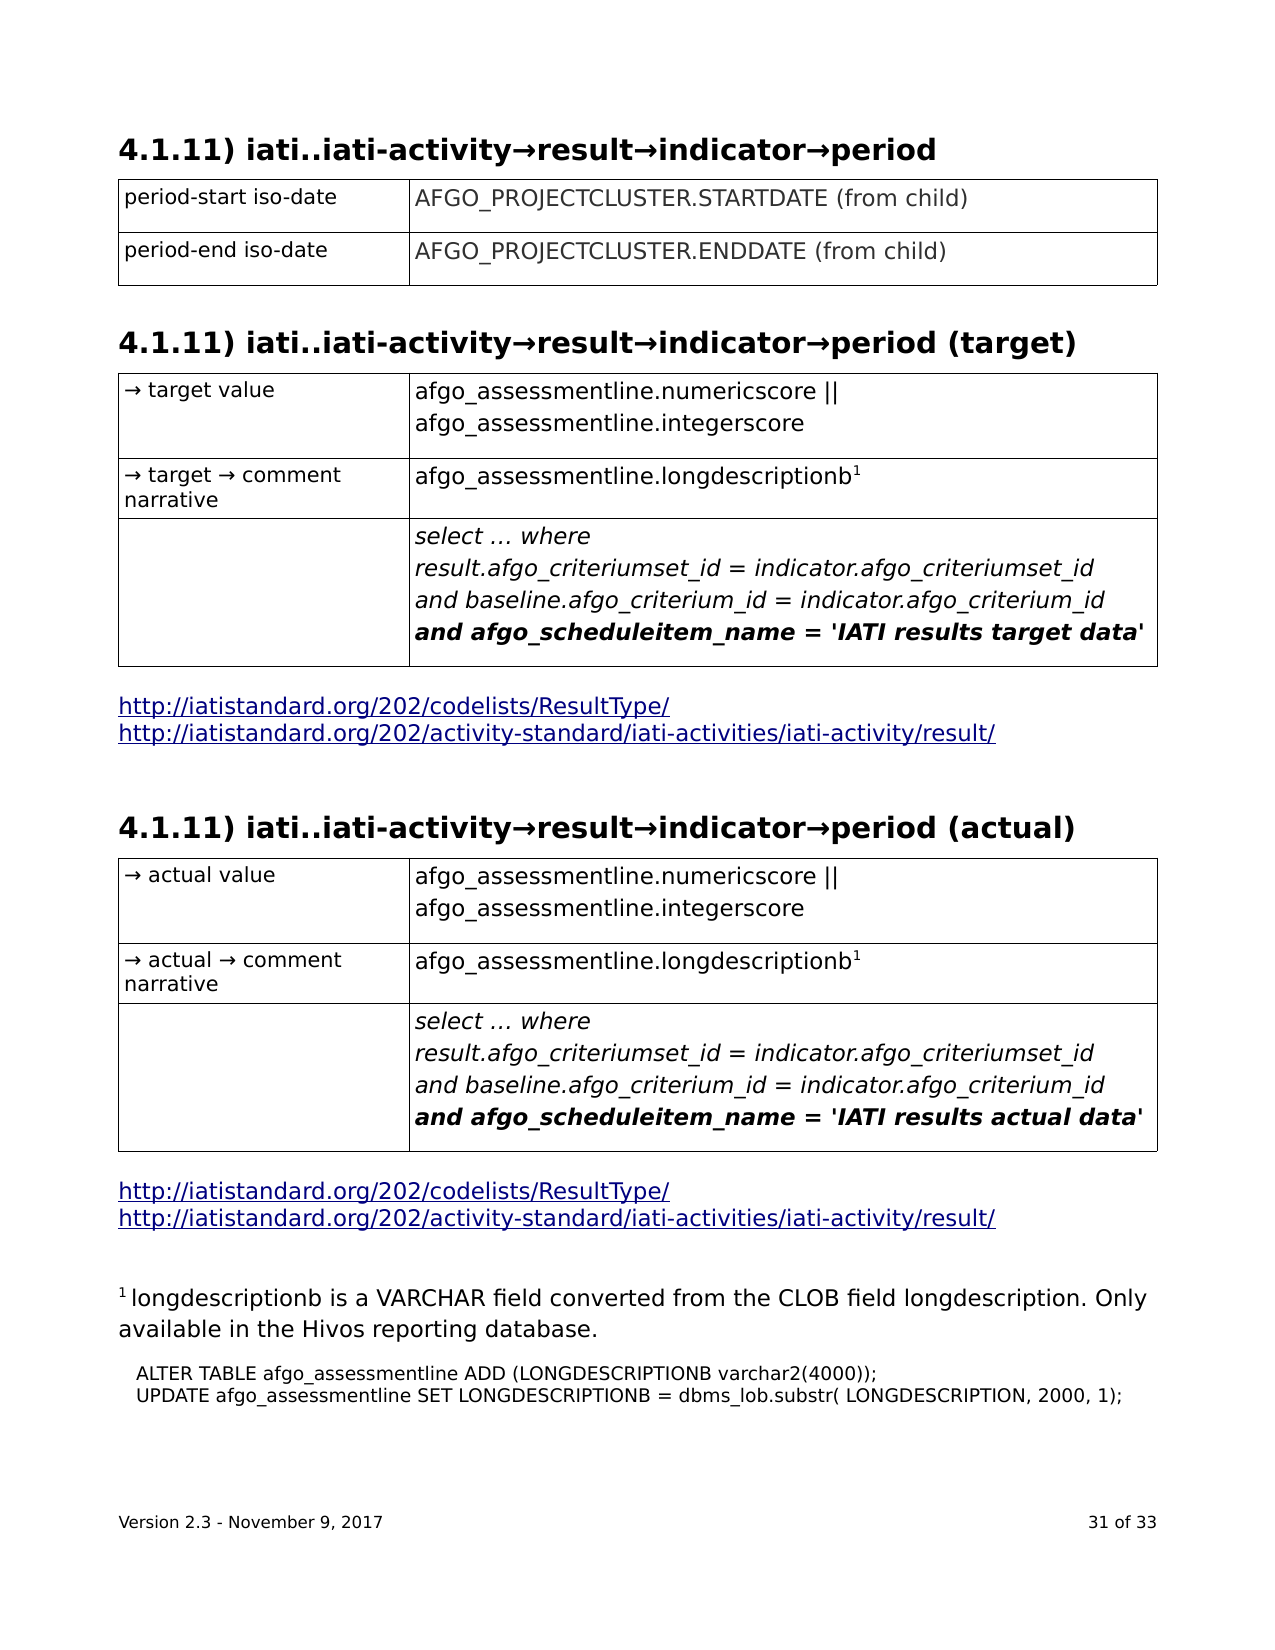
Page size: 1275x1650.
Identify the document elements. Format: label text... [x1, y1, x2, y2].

table_header AFGO_PROJECTCLUSTER.STARTDATE (from child) [410, 180, 1157, 232]
table_cell afgo_assessmentline.longdescriptionb1 [410, 459, 1157, 518]
table_cell → target → comment narrative [119, 459, 409, 518]
text 1 longdescriptionb is a VARCHAR field converted from the CLOB field longdescription. Only available in the Hivos reporting database. [118, 1285, 1157, 1343]
subtitle 4.1.11) iati..iati-activity→result→indicator→period (target) [118, 326, 1157, 360]
table_header period-start iso-date [119, 180, 409, 232]
table_header afgo_assessmentline.numericscore || afgo_assessmentline.integerscore [410, 374, 1157, 457]
table_header → actual value [119, 859, 409, 942]
table_cell select … where result.afgo_criteriumset_id = indicator.afgo_criteriumset_id and baseline.afgo_criterium_id = indicator.afgo_criterium_id and afgo_scheduleitem_name = 'IATI results target data' [410, 519, 1157, 666]
text http://iatistandard.org/202/activity-standard/iati-activities/iati-activity/result/ [118, 720, 1157, 746]
text http://iatistandard.org/202/codelists/ResultType/ [118, 1178, 1157, 1205]
table_header → target value [119, 374, 409, 457]
text http://iatistandard.org/202/activity-standard/iati-activities/iati-activity/result/ [118, 1205, 1157, 1231]
table_cell afgo_assessmentline.longdescriptionb1 [410, 944, 1157, 1002]
subtitle 4.1.11) iati..iati-activity→result→indicator→period (actual) [118, 811, 1157, 845]
table_header afgo_assessmentline.numericscore || afgo_assessmentline.integerscore [410, 859, 1157, 942]
table_cell period-end iso-date [119, 233, 409, 285]
text UPDATE afgo_assessmentline SET LONGDESCRIPTIONB = dbms_lob.substr( LONGDESCRIPTION, 2000, 1); [118, 1385, 1157, 1407]
table_cell select … where result.afgo_criteriumset_id = indicator.afgo_criteriumset_id and baseline.afgo_criterium_id = indicator.afgo_criterium_id and afgo_scheduleitem_name = 'IATI results actual data' [410, 1004, 1157, 1151]
table_cell → actual → comment narrative [119, 944, 409, 1002]
table_cell AFGO_PROJECTCLUSTER.ENDDATE (from child) [410, 233, 1157, 285]
table_cell [119, 519, 409, 666]
text ALTER TABLE afgo_assessmentline ADD (LONGDESCRIPTIONB varchar2(4000)); [118, 1363, 1157, 1385]
subtitle 4.1.11) iati..iati-activity→result→indicator→period [118, 133, 1157, 167]
text http://iatistandard.org/202/codelists/ResultType/ [118, 693, 1157, 720]
table_cell [119, 1004, 409, 1151]
